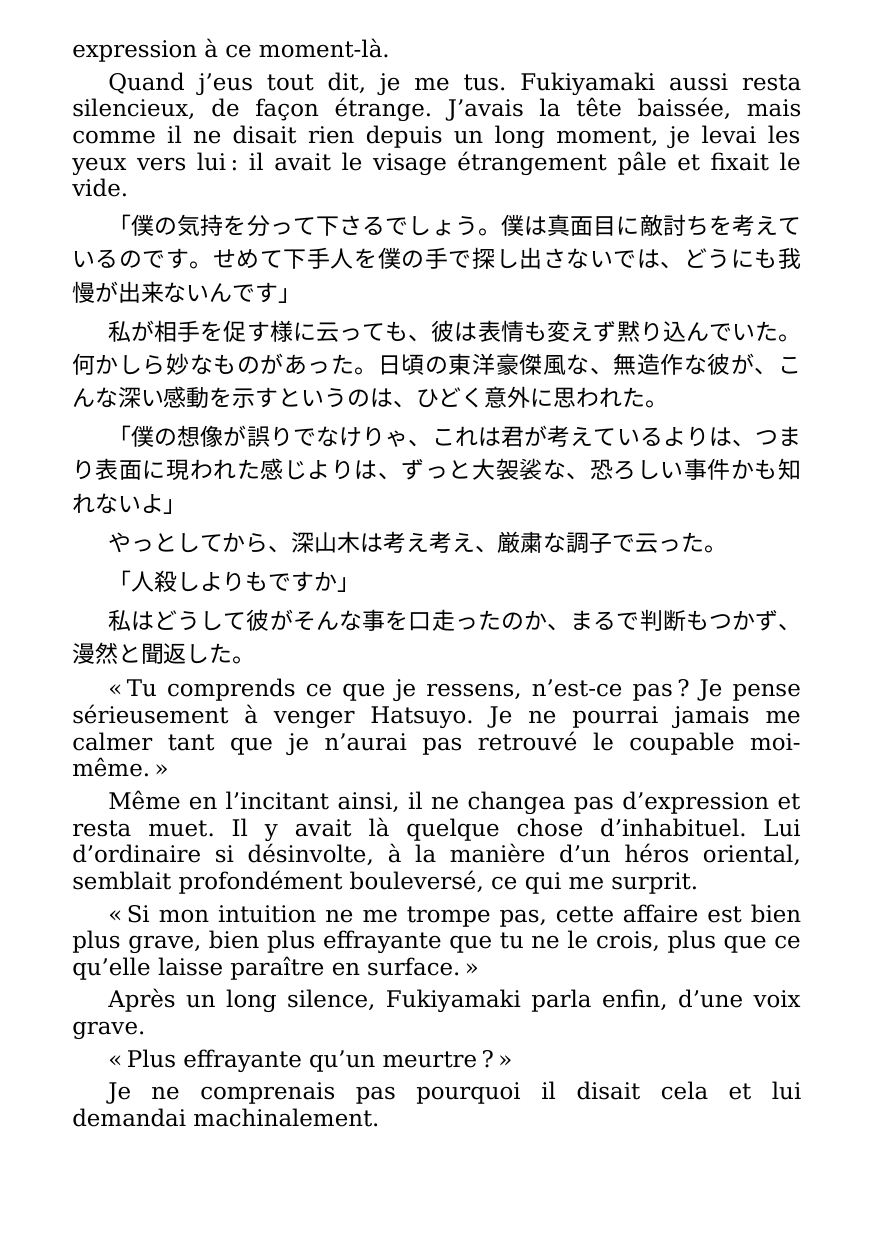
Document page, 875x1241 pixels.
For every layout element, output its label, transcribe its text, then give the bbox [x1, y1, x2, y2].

text Quand j’eus tout dit, je me tus. Fukiyamaki aussi resta silencieux, de façon étrange. J’avais la tête baissée, mais comme il ne disait rien depuis un long moment, je levai les yeux vers lui : il avait le visage étrangement pâle et fixait le vide. [72, 69, 802, 202]
text « Si mon intuition ne me trompe pas, cette affaire est bien plus grave, bien plus effrayante que tu ne le crois, plus que ce qu’elle laisse paraître en surface. » [72, 901, 802, 981]
text 「僕の気持を分って下さるでしょう。僕は真面目に敵討ちを考えているのです。せめて下手人を僕の手で探し出さないでは、どうにも我慢が出来ないんです」 [72, 208, 802, 308]
text 「僕の想像が誤りでなけりゃ、これは君が考えているよりは、つまり表面に現われた感じよりは、ずっと大袈裟な、恐ろしい事件かも知れないよ」 [72, 419, 802, 519]
text 私はどうして彼がそんな事を口走ったのか、まるで判断もつかず、漫然と聞返した。 [72, 603, 802, 669]
text 私が相手を促す様に云っても、彼は表情も変えず黙り込んでいた。何かしら妙なものがあった。日頃の東洋豪傑風な、無造作な彼が、こんな深い感動を示すというのは、ひどく意外に思われた。 [72, 313, 802, 413]
text expression à ce moment-là. [72, 36, 802, 63]
text やっとしてから、深山木は考え考え、厳粛な調子で云った。 [72, 525, 802, 558]
text « Tu comprends ce que je ressens, n’est-ce pas ? Je pense sérieusement à venger Hatsuyo. Je ne pourrai jamais me calmer tant que je n’aurai pas retrouvé le coupable moi-même. » [72, 676, 802, 782]
text Je ne comprenais pas pourquoi il disait cela et lui demandai machinalement. [72, 1078, 802, 1132]
text Même en l’incitant ainsi, il ne changea pas d’expression et resta muet. Il y avait là quelque chose d’inhabituel. Lui d’ordinaire si désinvolte, à la manière d’un héros oriental, semblait profondément bouleversé, ce qui me surprit. [72, 788, 802, 895]
text Après un long silence, Fukiyamaki parla enfin, d’une voix grave. [72, 987, 802, 1040]
text « Plus effrayante qu’un meurtre ? » [72, 1046, 802, 1073]
text 「人殺しよりもですか」 [72, 564, 802, 597]
